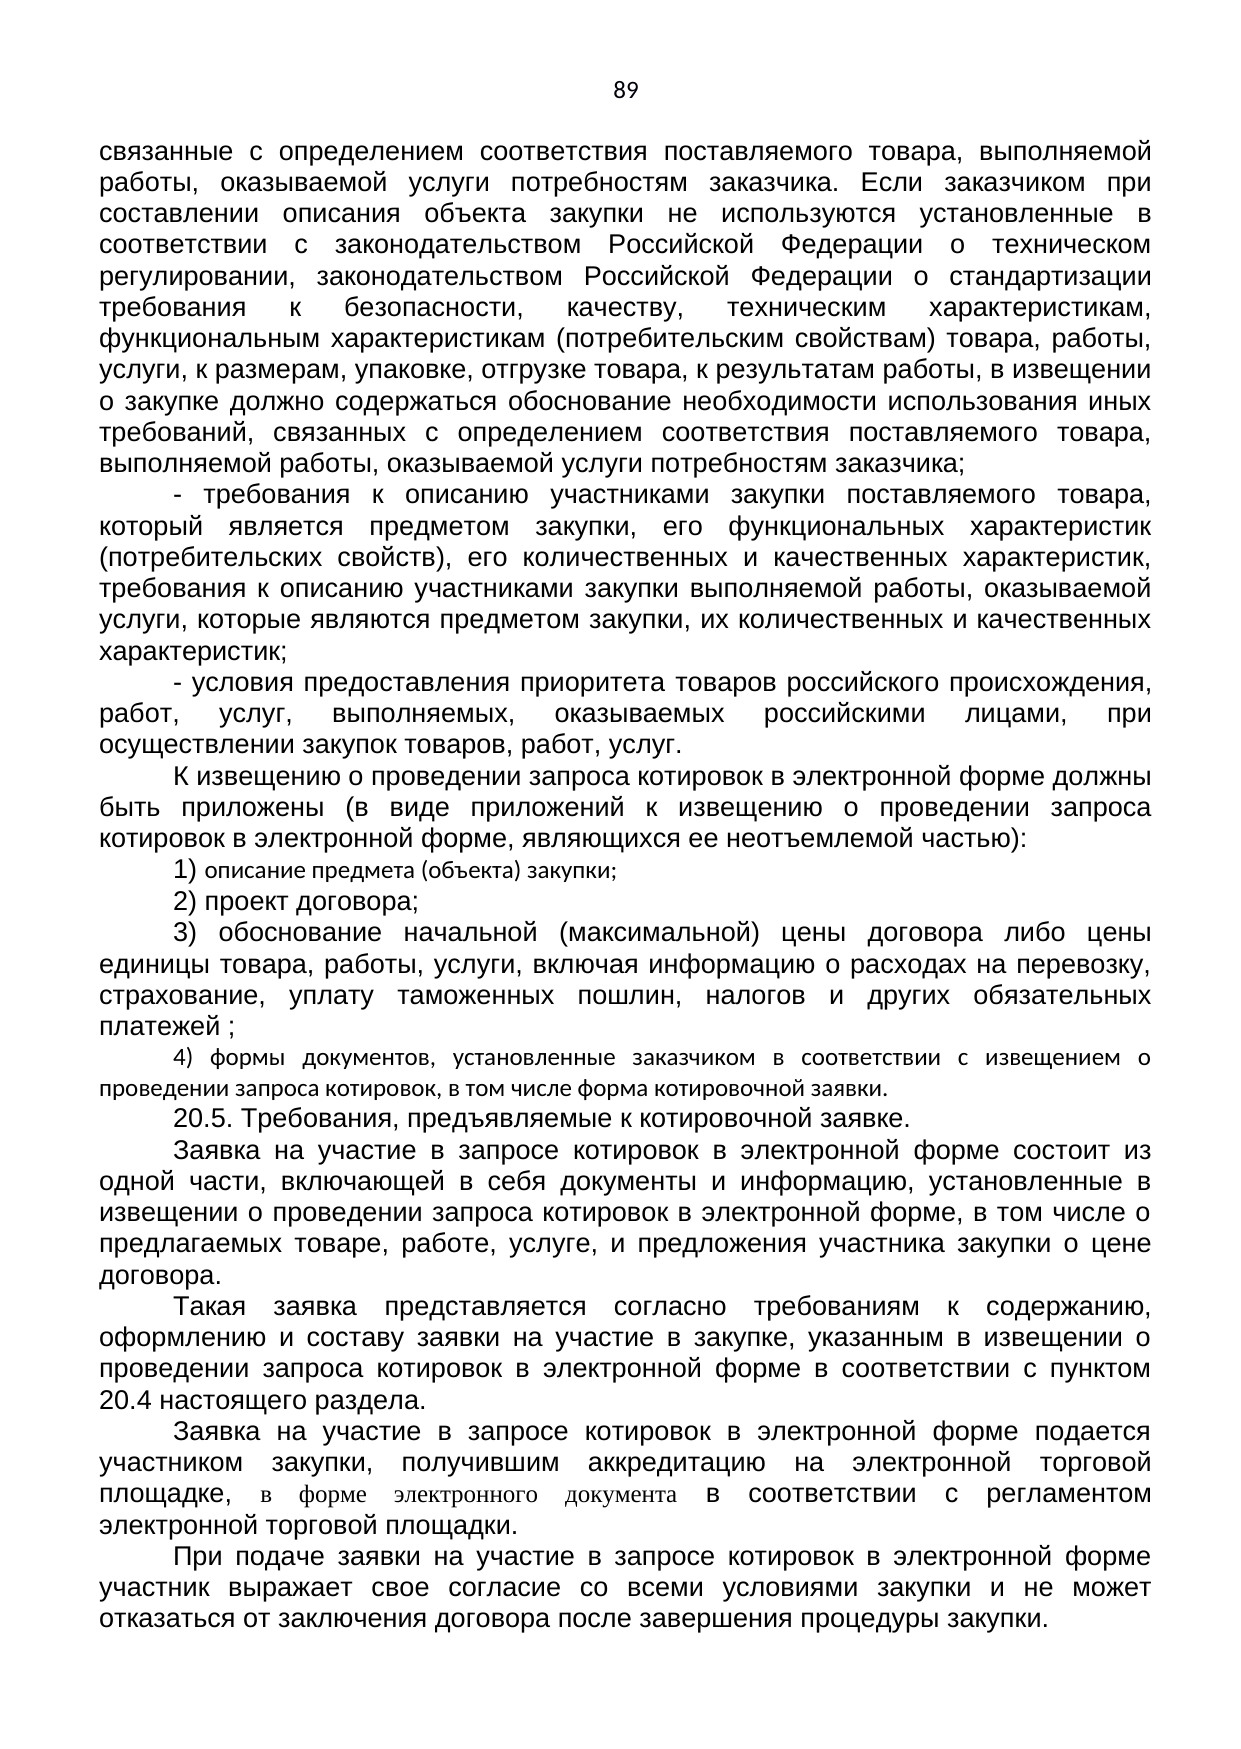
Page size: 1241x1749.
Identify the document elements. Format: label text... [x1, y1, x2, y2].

text К извещению о проведении запроса котировок в электронной форме должны быть приложены (в виде приложений к извещению о проведении запроса котировок в электронной форме, являющихся ее неотъемлемой частью): [99, 760, 1152, 853]
text - условия предоставления приоритета товаров российского происхождения, работ, услуг, выполняемых, оказываемых российскими лицами, при осуществлении закупок товаров, работ, услуг. [99, 666, 1152, 760]
text Такая заявка представляется согласно требованиям к содержанию, оформлению и составу заявки на участие в закупке, указанным в извещении о проведении запроса котировок в электронной форме в соответствии с пунктом 20.4 настоящего раздела. [99, 1290, 1152, 1415]
text 4) формы документов, установленные заказчиком в соответствии с извещением о проведении запроса котировок, в том числе форма котировочной заявки. [99, 1041, 1152, 1102]
text 20.5. Требования, предъявляемые к котировочной заявке. [99, 1102, 1152, 1134]
text 3) обоснование начальной (максимальной) цены договора либо цены единицы товара, работы, услуги, включая информацию о расходах на перевозку, страхование, уплату таможенных пошлин, налогов и других обязательных платежей ; [99, 916, 1152, 1041]
text Заявка на участие в запросе котировок в электронной форме состоит из одной части, включающей в себя документы и информацию, установленные в извещении о проведении запроса котировок в электронной форме, в том числе о предлагаемых товаре, работе, услуге, и предложения участника закупки о цене договора. [99, 1134, 1152, 1290]
text 2) проект договора; [99, 885, 1152, 916]
text 1) описание предмета (объекта) закупки; [99, 853, 1152, 885]
text связанные с определением соответствия поставляемого товара, выполняемой работы, оказываемой услуги потребностям заказчика. Если заказчиком при составлении описания объекта закупки не используются установленные в соответствии с законодательством Российской Федерации о техническом регулировании, законодательством Российской Федерации о стандартизации требования к безопасности, качеству, техническим характеристикам, функциональным характеристикам (потребительским свойствам) товара, работы, услуги, к размерам, упаковке, отгрузке товара, к результатам работы, в извещении о закупке должно содержаться обоснование необходимости использования иных требований, связанных с определением соответствия поставляемого товара, выполняемой работы, оказываемой услуги потребностям заказчика; [99, 135, 1152, 478]
text - требования к описанию участниками закупки поставляемого товара, который является предметом закупки, его функциональных характеристик (потребительских свойств), его количественных и качественных характеристик, требования к описанию участниками закупки выполняемой работы, оказываемой услуги, которые являются предметом закупки, их количественных и качественных характеристик; [99, 478, 1152, 666]
text Заявка на участие в запросе котировок в электронной форме подается участником закупки, получившим аккредитацию на электронной торговой площадке, в форме электронного документа в соответствии с регламентом электронной торговой площадки. [99, 1415, 1152, 1540]
text При подаче заявки на участие в запросе котировок в электронной форме участник выражает свое согласие со всеми условиями закупки и не может отказаться от заключения договора после завершения процедуры закупки. [99, 1540, 1152, 1634]
